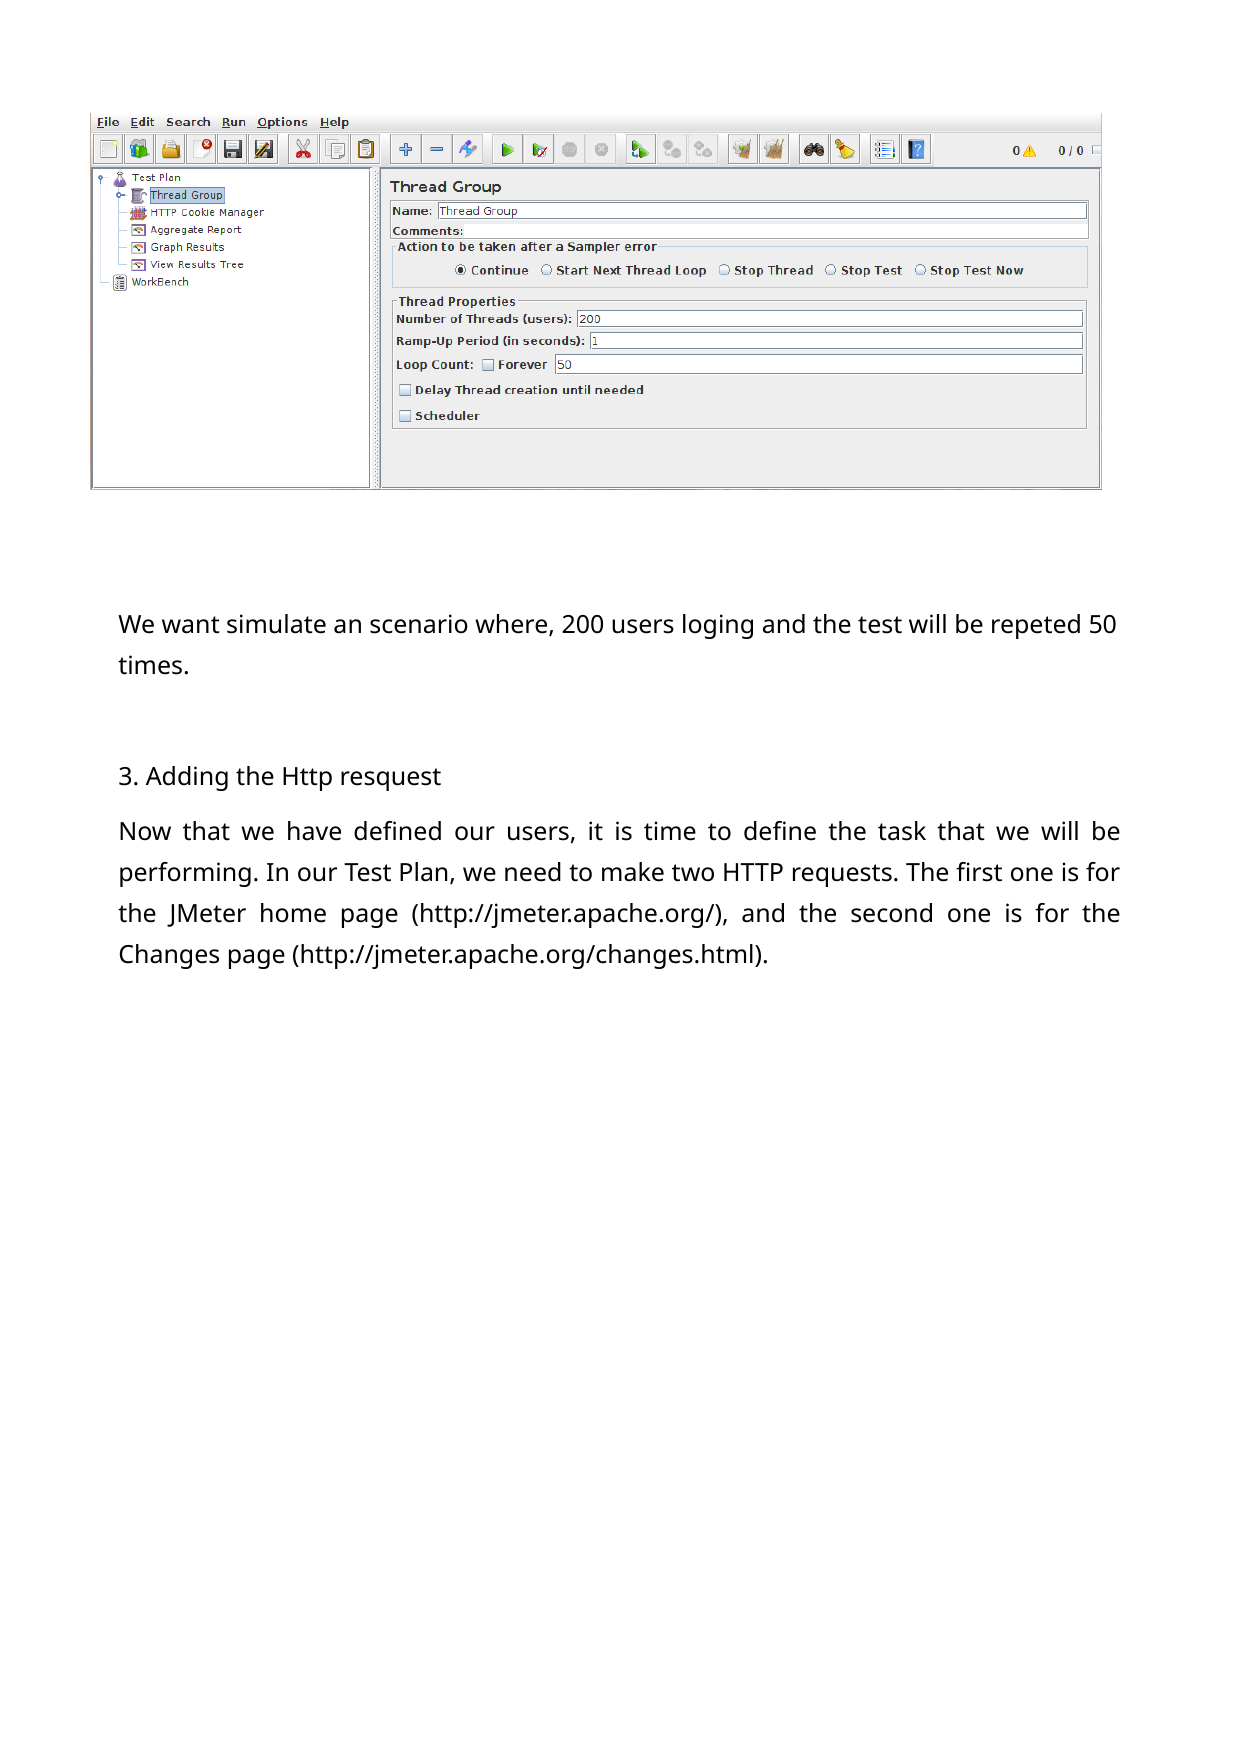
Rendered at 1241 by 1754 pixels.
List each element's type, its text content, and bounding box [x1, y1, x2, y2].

picture [90, 113, 1102, 490]
text Now that we have defined our users, it is time to define the task that we will be performing. In our Test Plan, we need to make two HTTP requests. The first one is for the JMeter home page (http://jmeter.apache.org/), and the second one is for the Changes page (http://jmeter.apache.org/changes.html). [118, 814, 1122, 970]
text We want simulate an scenario where, 200 users loging and the test will be repeted 50 times. [118, 607, 1122, 682]
text 3. Adding the Http resquest [118, 758, 1122, 792]
